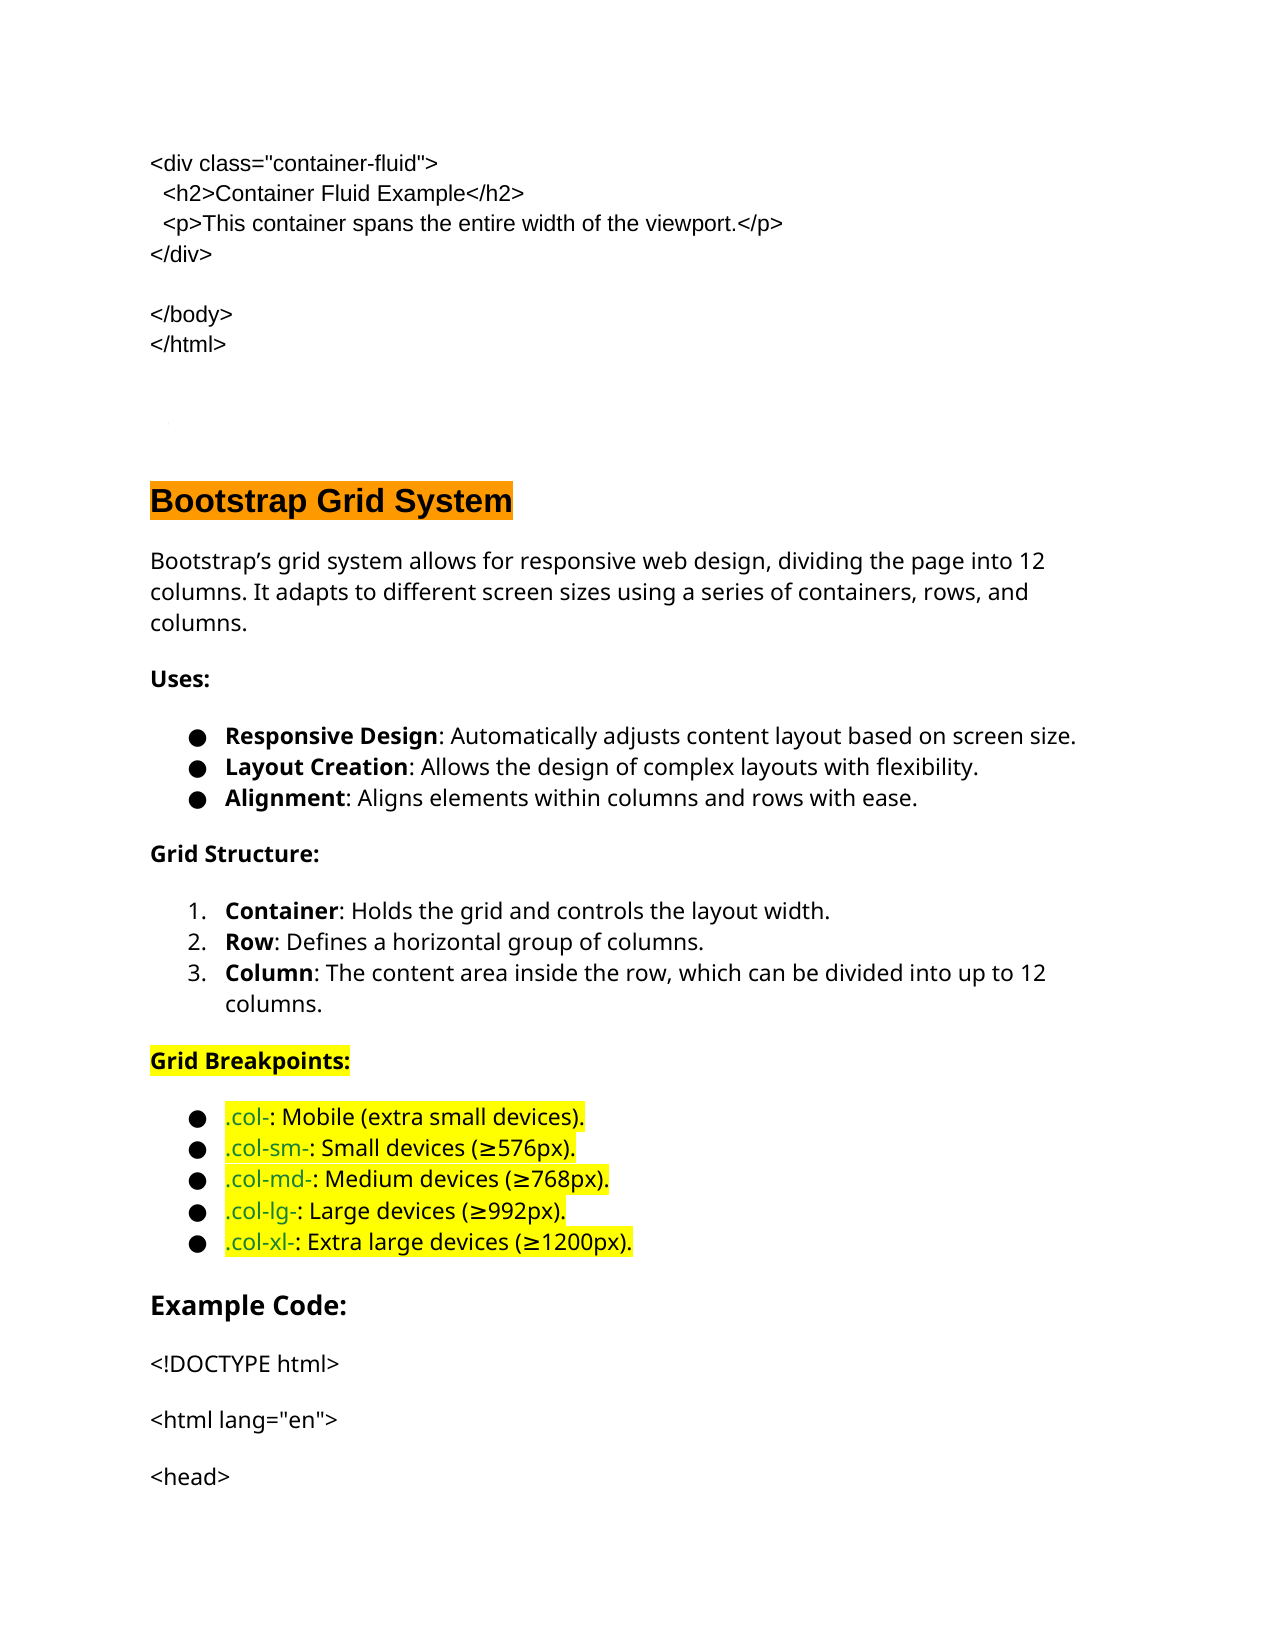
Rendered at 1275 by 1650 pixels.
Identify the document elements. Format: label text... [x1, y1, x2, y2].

list Row: Defines a horizontal group of columns. [187, 926, 1125, 957]
list .col-: Mobile (extra small devices). [187, 1101, 1125, 1132]
subtitle Bootstrap Grid System [150, 481, 1125, 520]
text Bootstrap’s grid system allows for responsive web design, dividing the page into 12 columns. It adapts to different screen sizes using a series of containers, rows, and columns. [150, 545, 1125, 638]
list Responsive Design: Automatically adjusts content layout based on screen size. [187, 720, 1125, 751]
subtitle Grid Structure: [150, 838, 1125, 870]
text </html> [150, 331, 1125, 358]
text <h2>Container Fluid Example</h2> [150, 180, 1125, 207]
list .col-xl-: Extra large devices (≥1200px). [187, 1226, 1125, 1257]
list Layout Creation: Allows the design of complex layouts with flexibility. [187, 751, 1125, 782]
list Alignment: Aligns elements within columns and rows with ease. [187, 782, 1125, 813]
text </body> [150, 301, 1125, 327]
subtitle Uses: [150, 663, 1125, 695]
subtitle Example Code: [150, 1286, 1125, 1323]
list Column: The content area inside the row, which can be divided into up to 12 columns. [187, 957, 1125, 1020]
text <div class="container-fluid"> [150, 150, 1125, 176]
text <!DOCTYPE html> [150, 1348, 1125, 1379]
text <head> [150, 1461, 1125, 1492]
text <html lang="en"> [150, 1404, 1125, 1436]
list .col-sm-: Small devices (≥576px). [187, 1132, 1125, 1163]
text <p>This container spans the entire width of the viewport.</p> [150, 210, 1125, 237]
list .col-md-: Medium devices (≥768px). [187, 1163, 1125, 1195]
subtitle Grid Breakpoints: [150, 1045, 1125, 1076]
list Container: Holds the grid and controls the layout width. [187, 895, 1125, 926]
text </div> [150, 241, 1125, 267]
list .col-lg-: Large devices (≥992px). [187, 1195, 1125, 1226]
